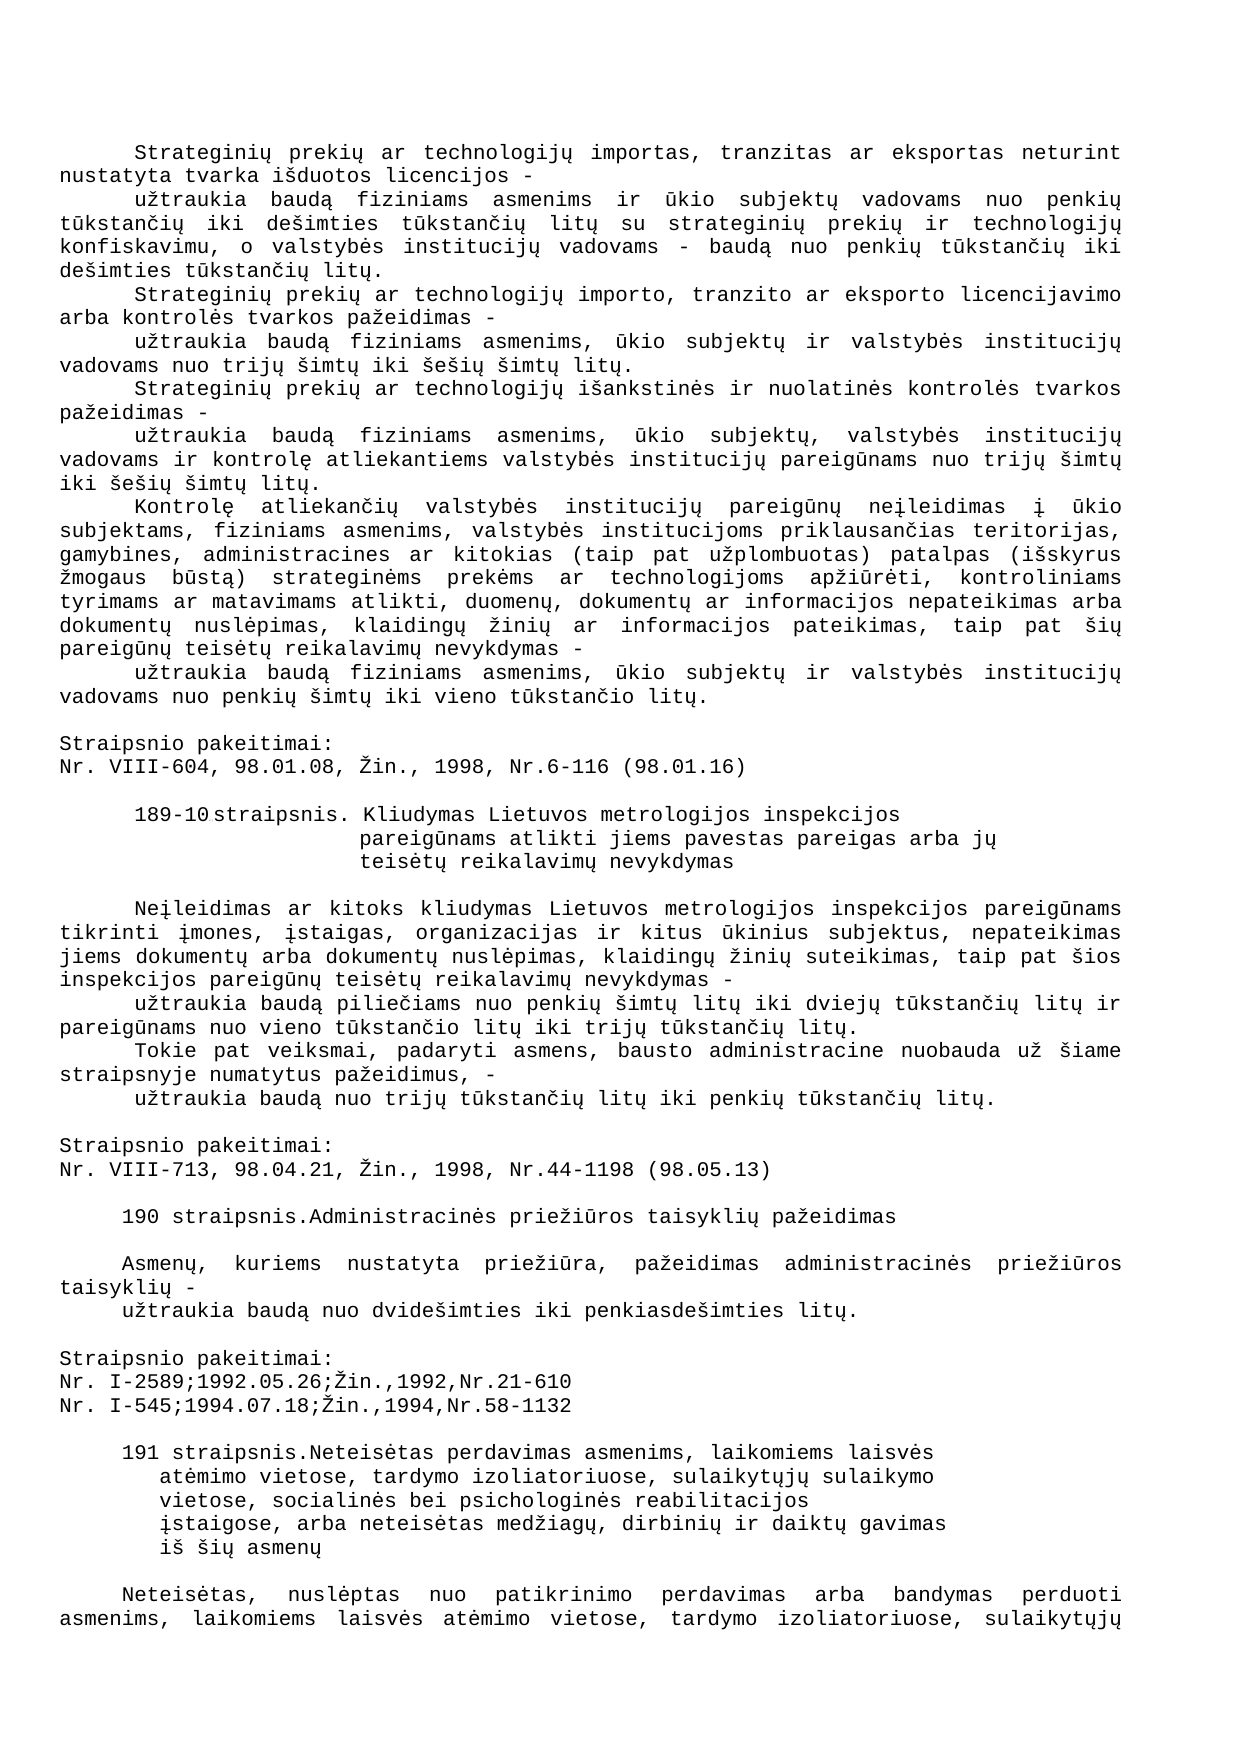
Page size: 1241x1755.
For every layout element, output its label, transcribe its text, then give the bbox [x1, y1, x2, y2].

text Tokie pat veiksmai, padaryti asmens, bausto administracine nuobauda už šiame straipsnyje numatytus pažeidimus, - [59, 1040, 1122, 1088]
text Strateginių prekių ar technologijų importas, tranzitas ar eksportas neturint nustatyta tvarka išduotos licencijos - [59, 142, 1122, 189]
text užtraukia baudą fiziniams asmenims, ūkio subjektų, valstybės institucijų vadovams ir kontrolę atliekantiems valstybės institucijų pareigūnams nuo trijų šimtų iki šešių šimtų litų. [59, 426, 1122, 496]
text Straipsnio pakeitimai: [59, 733, 1122, 757]
text įstaigose, arba neteisėtas medžiagų, dirbinių ir daiktų gavimas [59, 1513, 1122, 1537]
text Straipsnio pakeitimai: [59, 1348, 1122, 1371]
text Nr. I-545;1994.07.18;Žin.,1994,Nr.58-1132 [59, 1395, 1122, 1419]
text 191 straipsnis.Neteisėtas perdavimas asmenims, laikomiems laisvės [59, 1442, 1122, 1466]
text atėmimo vietose, tardymo izoliatoriuose, sulaikytųjų sulaikymo [59, 1466, 1122, 1489]
text užtraukia baudą fiziniams asmenims, ūkio subjektų ir valstybės institucijų vadovams nuo penkių šimtų iki vieno tūkstančio litų. [59, 662, 1122, 709]
text Neteisėtas, nuslėptas nuo patikrinimo perdavimas arba bandymas perduoti asmenims, laikomiems laisvės atėmimo vietose, tardymo izoliatoriuose, sulaikytųjų [59, 1584, 1122, 1631]
text iš šių asmenų [59, 1537, 1122, 1561]
text Neįleidimas ar kitoks kliudymas Lietuvos metrologijos inspekcijos pareigūnams tikrinti įmones, įstaigas, organizacijas ir kitus ūkinius subjektus, nepateikimas jiems dokumentų arba dokumentų nuslėpimas, klaidingų žinių suteikimas, taip pat šios inspekcijos pareigūnų teisėtų reikalavimų nevykdymas - [59, 898, 1122, 993]
text užtraukia baudą nuo trijų tūkstančių litų iki penkių tūkstančių litų. [59, 1088, 1122, 1111]
text užtraukia baudą fiziniams asmenims ir ūkio subjektų vadovams nuo penkių tūkstančių iki dešimties tūkstančių litų su strateginių prekių ir technologijų konfiskavimu, o valstybės institucijų vadovams - baudą nuo penkių tūkstančių iki dešimties tūkstančių litų. [59, 189, 1122, 284]
text užtraukia baudą nuo dvidešimties iki penkiasdešimties litų. [59, 1300, 1122, 1324]
text teisėtų reikalavimų nevykdymas [59, 851, 1122, 875]
text Kontrolę atliekančių valstybės institucijų pareigūnų neįleidimas į ūkio subjektams, fiziniams asmenims, valstybės institucijoms priklausančias teritorijas, gamybines, administracines ar kitokias (taip pat užplombuotas) patalpas (išskyrus žmogaus būstą) strateginėms prekėms ar technologijoms apžiūrėti, kontroliniams tyrimams ar matavimams atlikti, duomenų, dokumentų ar informacijos nepateikimas arba dokumentų nuslėpimas, klaidingų žinių ar informacijos pateikimas, taip pat šių pareigūnų teisėtų reikalavimų nevykdymas - [59, 496, 1122, 662]
text Straipsnio pakeitimai: [59, 1135, 1122, 1158]
text užtraukia baudą piliečiams nuo penkių šimtų litų iki dviejų tūkstančių litų ir pareigūnams nuo vieno tūkstančio litų iki trijų tūkstančių litų. [59, 993, 1122, 1040]
text užtraukia baudą fiziniams asmenims, ūkio subjektų ir valstybės institucijų vadovams nuo trijų šimtų iki šešių šimtų litų. [59, 331, 1122, 378]
text Asmenų, kuriems nustatyta priežiūra, pažeidimas administracinės priežiūros taisyklių - [59, 1253, 1122, 1300]
text Strateginių prekių ar technologijų išankstinės ir nuolatinės kontrolės tvarkos pažeidimas - [59, 378, 1122, 426]
text vietose, socialinės bei psichologinės reabilitacijos [59, 1489, 1122, 1513]
text Strateginių prekių ar technologijų importo, tranzito ar eksporto licencijavimo arba kontrolės tvarkos pažeidimas - [59, 284, 1122, 331]
text 189-100 )straipsnis. Kliudymas Lietuvos metrologijos inspekcijos [59, 804, 1122, 827]
text 190 straipsnis.Administracinės priežiūros taisyklių pažeidimas [59, 1206, 1122, 1229]
text Nr. I-2589;1992.05.26;Žin.,1992,Nr.21-610 [59, 1371, 1122, 1395]
text Nr. VIII-713, 98.04.21, Žin., 1998, Nr.44-1198 (98.05.13) [59, 1158, 1122, 1182]
text Nr. VIII-604, 98.01.08, Žin., 1998, Nr.6-116 (98.01.16) [59, 757, 1122, 780]
text pareigūnams atlikti jiems pavestas pareigas arba jų [59, 827, 1122, 851]
